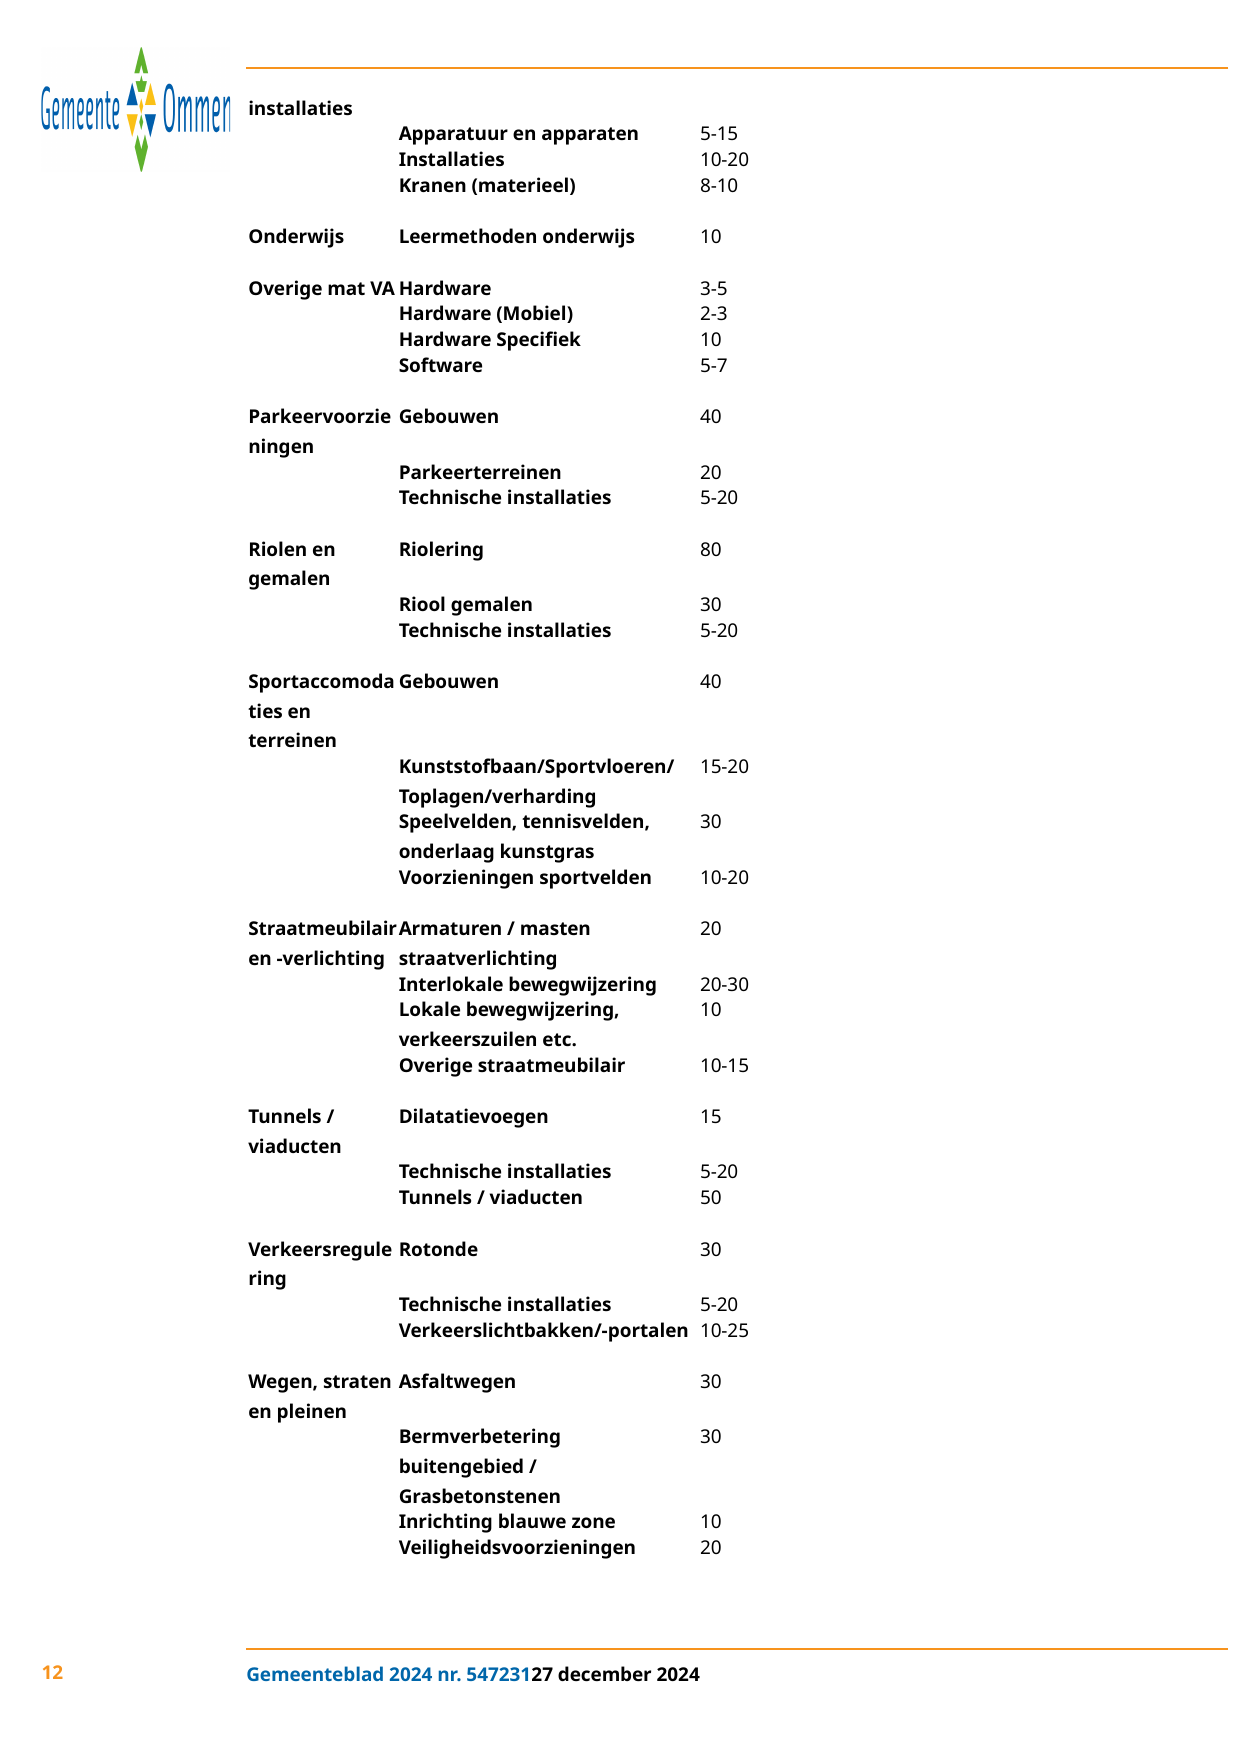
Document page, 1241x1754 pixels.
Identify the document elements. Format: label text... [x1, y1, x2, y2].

table_cell 20 [700, 916, 1001, 971]
table_cell [1001, 1317, 1152, 1343]
table_cell Hardware Specifiek [399, 326, 700, 352]
table_cell [248, 997, 398, 1052]
table_cell [700, 249, 1001, 275]
table_cell Veiligheidsvoorzieningen [399, 1534, 700, 1560]
table_cell Verkeerslichtbakken/-portalen [399, 1317, 700, 1343]
table_cell [248, 591, 398, 617]
table_cell Parkeervoorzieningen [248, 404, 398, 459]
table_cell [1001, 617, 1152, 643]
table_cell 5-20 [700, 485, 1001, 510]
table_cell [700, 1343, 1001, 1368]
table_cell [248, 1052, 398, 1078]
table_cell 80 [700, 536, 1001, 591]
table_cell 5-20 [700, 1159, 1001, 1184]
table_cell [248, 890, 700, 916]
table_cell installaties [248, 95, 398, 121]
table_cell Lokale bewegwijzering, verkeerszuilen etc. [399, 997, 700, 1052]
table_cell Leermethoden onderwijs [399, 224, 700, 249]
table_cell [248, 352, 398, 378]
table_cell [248, 1509, 398, 1534]
table_cell Riolen en gemalen [248, 536, 398, 591]
table_cell [1001, 591, 1152, 617]
table_cell [1001, 1184, 1152, 1210]
table_cell [1001, 1534, 1152, 1560]
table_cell Tunnels / viaducten [248, 1103, 398, 1159]
table_cell [248, 459, 398, 484]
table_cell 30 [700, 809, 1001, 864]
table_cell 2-3 [700, 301, 1001, 326]
table_cell [248, 1184, 398, 1210]
table_cell [1001, 1078, 1152, 1103]
table_cell [700, 1078, 1001, 1103]
table_cell [248, 809, 398, 864]
table_cell [1001, 1424, 1152, 1508]
table_cell Speelvelden, tennisvelden, onderlaag kunstgras [399, 809, 700, 864]
table_cell [1001, 997, 1152, 1052]
table_cell 5-20 [700, 1291, 1001, 1317]
table_cell 20 [700, 1534, 1001, 1560]
table_cell Tunnels / viaducten [399, 1184, 700, 1210]
table_cell [1001, 459, 1152, 484]
table_cell [1001, 485, 1152, 510]
table_cell Gebouwen [399, 669, 700, 753]
table_cell [1001, 809, 1152, 864]
table_cell Hardware [399, 275, 700, 301]
table_cell Straatmeubilair en -verlichting [248, 916, 398, 971]
table_cell [700, 198, 1001, 223]
table_cell Asfaltwegen [399, 1368, 700, 1424]
table_cell 40 [700, 669, 1001, 753]
table_cell [248, 643, 700, 668]
table_cell 10-15 [700, 1052, 1001, 1078]
table_cell [248, 301, 398, 326]
table_cell Kranen (materieel) [399, 172, 700, 198]
table_cell [1001, 404, 1152, 459]
table_cell [1001, 121, 1152, 146]
table_cell [1001, 1291, 1152, 1317]
table_cell 30 [700, 591, 1001, 617]
table_cell Verkeersregulering [248, 1236, 398, 1291]
table_cell 30 [700, 1368, 1001, 1424]
table_cell [248, 1424, 398, 1508]
table_cell [248, 1317, 398, 1343]
table_cell 30 [700, 1424, 1001, 1508]
table_cell [1001, 275, 1152, 301]
table_cell Technische installaties [399, 1291, 700, 1317]
table_cell Riolering [399, 536, 700, 591]
table_cell [1001, 1368, 1152, 1424]
table_cell 20-30 [700, 971, 1001, 997]
table_cell [1001, 172, 1152, 198]
table_cell 15-20 [700, 754, 1001, 809]
table_cell 10 [700, 997, 1001, 1052]
table_cell [1001, 510, 1152, 536]
table_cell [248, 378, 700, 403]
table_cell [1001, 224, 1152, 249]
table_cell [248, 146, 398, 172]
table_cell 8-10 [700, 172, 1001, 198]
table_cell [1001, 890, 1152, 916]
table_cell [1001, 198, 1152, 223]
table_cell Rotonde [399, 1236, 700, 1291]
table_cell [399, 1343, 700, 1368]
table_cell Technische installaties [399, 485, 700, 510]
table_cell Wegen, straten en pleinen [248, 1368, 398, 1424]
table_cell Technische installaties [399, 617, 700, 643]
table_cell Apparatuur en apparaten [399, 121, 700, 146]
table_cell 5-7 [700, 352, 1001, 378]
table_cell [248, 121, 398, 146]
table_cell [1001, 669, 1152, 753]
table_cell 3-5 [700, 275, 1001, 301]
table_cell 5-20 [700, 617, 1001, 643]
table_cell [248, 510, 700, 536]
table_cell [700, 510, 1001, 536]
table_cell [248, 198, 700, 223]
table_cell Inrichting blauwe zone [399, 1509, 700, 1534]
table_cell Dilatatievoegen [399, 1103, 700, 1159]
table_cell [1001, 1210, 1152, 1236]
table_cell 5-15 [700, 121, 1001, 146]
table_cell [248, 249, 700, 275]
table_cell 10 [700, 224, 1001, 249]
table_cell [1001, 643, 1152, 668]
table_cell 30 [700, 1236, 1001, 1291]
table_cell Voorzieningen sportvelden [399, 864, 700, 890]
table_cell Onderwijs [248, 224, 398, 249]
table_cell [248, 326, 398, 352]
table_cell Installaties [399, 146, 700, 172]
table_cell 50 [700, 1184, 1001, 1210]
table_cell Software [399, 352, 700, 378]
table_cell 15 [700, 1103, 1001, 1159]
table_cell [248, 1343, 398, 1368]
table_cell Sportaccomodaties en terreinen [248, 669, 398, 753]
table_cell [1001, 1103, 1152, 1159]
table_cell [1001, 352, 1152, 378]
table_cell [700, 890, 1001, 916]
table_cell [248, 485, 398, 510]
table_cell [248, 1210, 700, 1236]
table_cell Interlokale bewegwijzering [399, 971, 700, 997]
table_cell Riool gemalen [399, 591, 700, 617]
picture [41, 47, 231, 172]
table_cell [1001, 971, 1152, 997]
table_cell [248, 172, 398, 198]
table_cell [399, 95, 700, 121]
table_cell Gebouwen [399, 404, 700, 459]
table_cell Hardware (Mobiel) [399, 301, 700, 326]
table_cell 40 [700, 404, 1001, 459]
table_cell [1001, 1052, 1152, 1078]
table_cell [248, 754, 398, 809]
table_cell [1001, 1509, 1152, 1534]
table_cell 10-20 [700, 864, 1001, 890]
table_cell 10 [700, 1509, 1001, 1534]
table_cell [1001, 301, 1152, 326]
table_cell Armaturen / masten straatverlichting [399, 916, 700, 971]
table_cell [248, 1159, 398, 1184]
table_cell [1001, 1343, 1152, 1368]
table_cell [1001, 249, 1152, 275]
table_cell 20 [700, 459, 1001, 484]
table_cell [700, 378, 1001, 403]
table_cell Parkeerterreinen [399, 459, 700, 484]
table_cell [1001, 536, 1152, 591]
table_cell [1001, 754, 1152, 809]
table_cell Kunststofbaan/Sportvloeren/Toplagen/verharding [399, 754, 700, 809]
table_cell [248, 617, 398, 643]
table_cell [700, 95, 1001, 121]
table_cell [1001, 95, 1152, 121]
table_cell [1001, 916, 1152, 971]
table_cell [1001, 326, 1152, 352]
table_cell [1001, 378, 1152, 403]
table_cell [248, 1534, 398, 1560]
table_cell Technische installaties [399, 1159, 700, 1184]
table_cell 10 [700, 326, 1001, 352]
table_cell [1001, 1159, 1152, 1184]
table_cell [1001, 1236, 1152, 1291]
table_cell [248, 1291, 398, 1317]
table_cell [1001, 864, 1152, 890]
table_cell [248, 971, 398, 997]
table_cell Overige straatmeubilair [399, 1052, 700, 1078]
table_cell Bermverbetering buitengebied / Grasbetonstenen [399, 1424, 700, 1508]
table_cell [1001, 146, 1152, 172]
table_cell [248, 1078, 700, 1103]
table_cell [700, 1210, 1001, 1236]
table_cell Overige mat VA [248, 275, 398, 301]
table_cell [700, 643, 1001, 668]
table_cell 10-20 [700, 146, 1001, 172]
table_cell 10-25 [700, 1317, 1001, 1343]
table_cell [248, 864, 398, 890]
